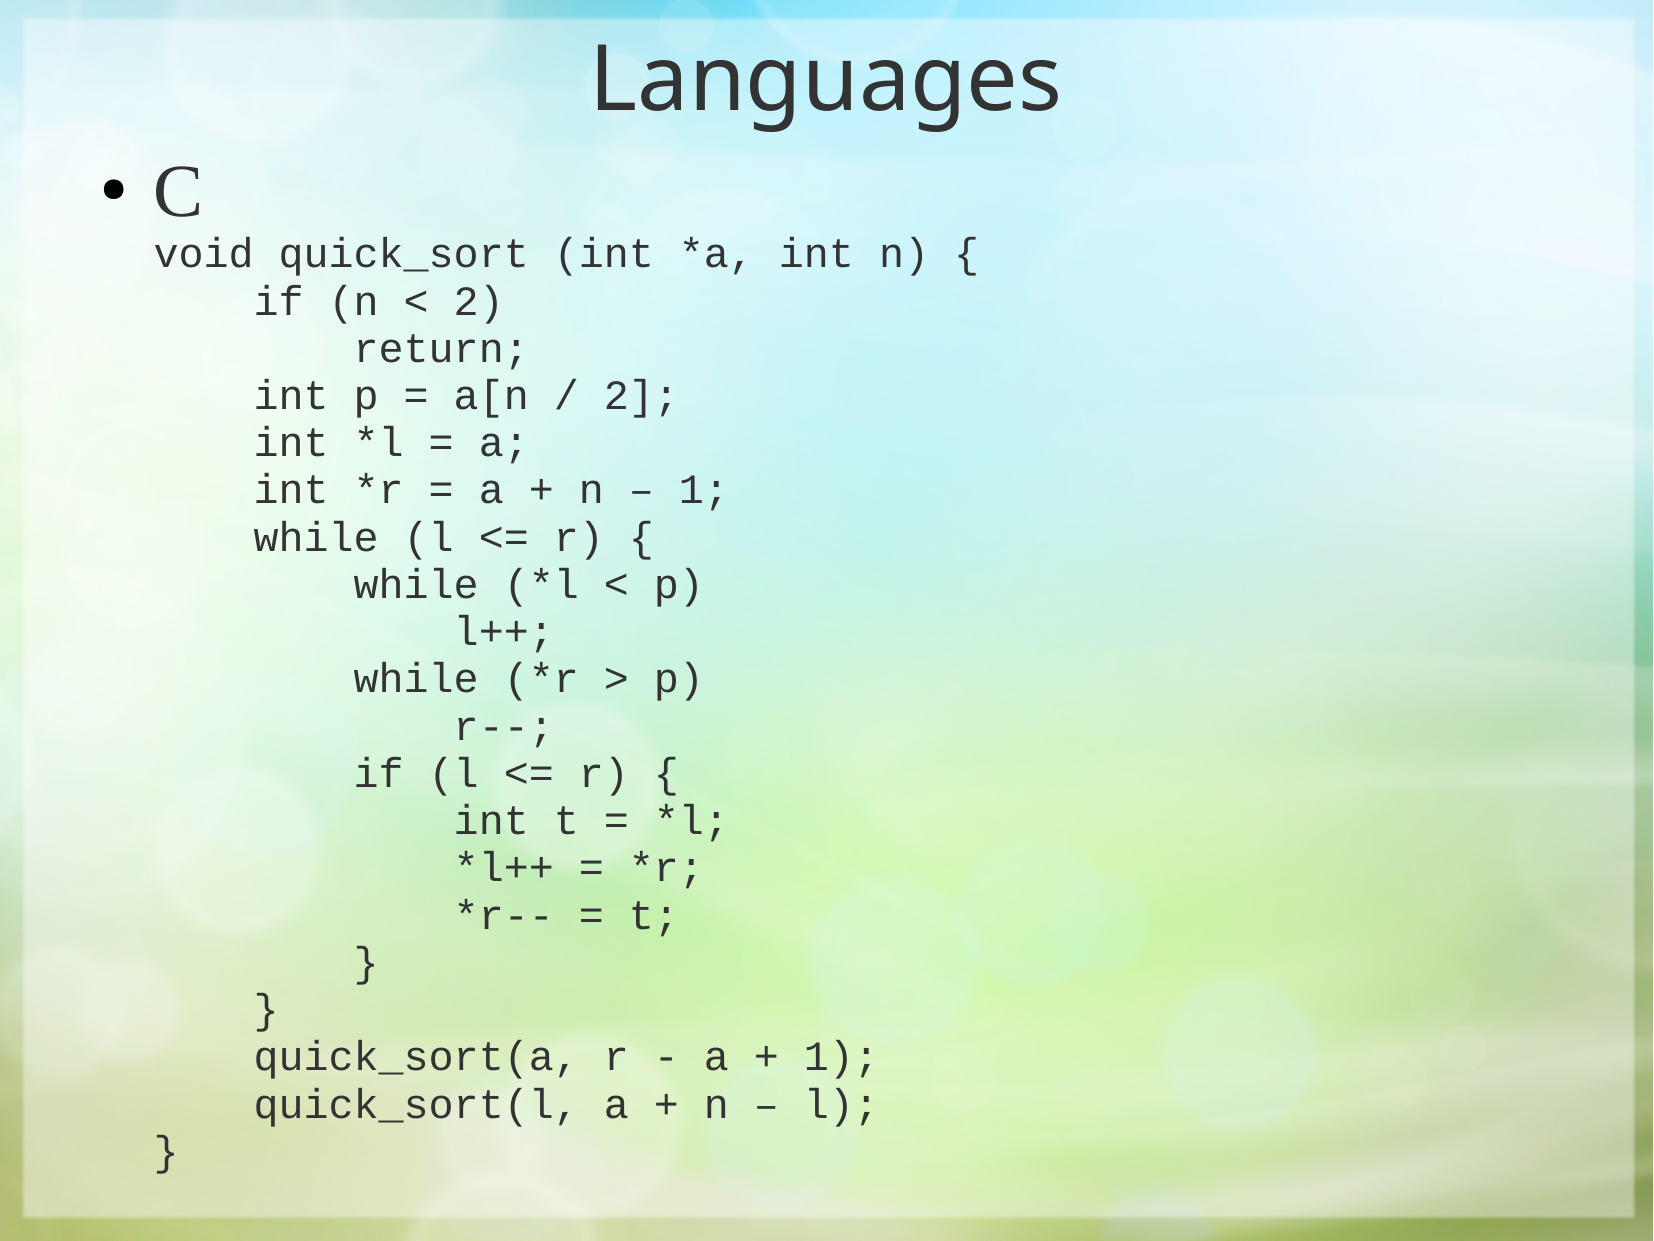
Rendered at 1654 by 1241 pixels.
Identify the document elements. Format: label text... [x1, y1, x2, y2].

title Languages [82, 0, 1571, 150]
list C void quick_sort (int *a, int n) { if (n < 2) return; int p = a[n / 2]; int *l = a; int *r = a + n – 1; while (l <= r) { while (*l < p) l++; while (*r > p) r--; if (l <= r) { int t = *l; *l++ = *r; *r-- = t; } } quick_sort(a, r - a + 1); quick_sort(l, a + n – l); } [82, 150, 1571, 1178]
picture [0, 0, 1654, 1241]
